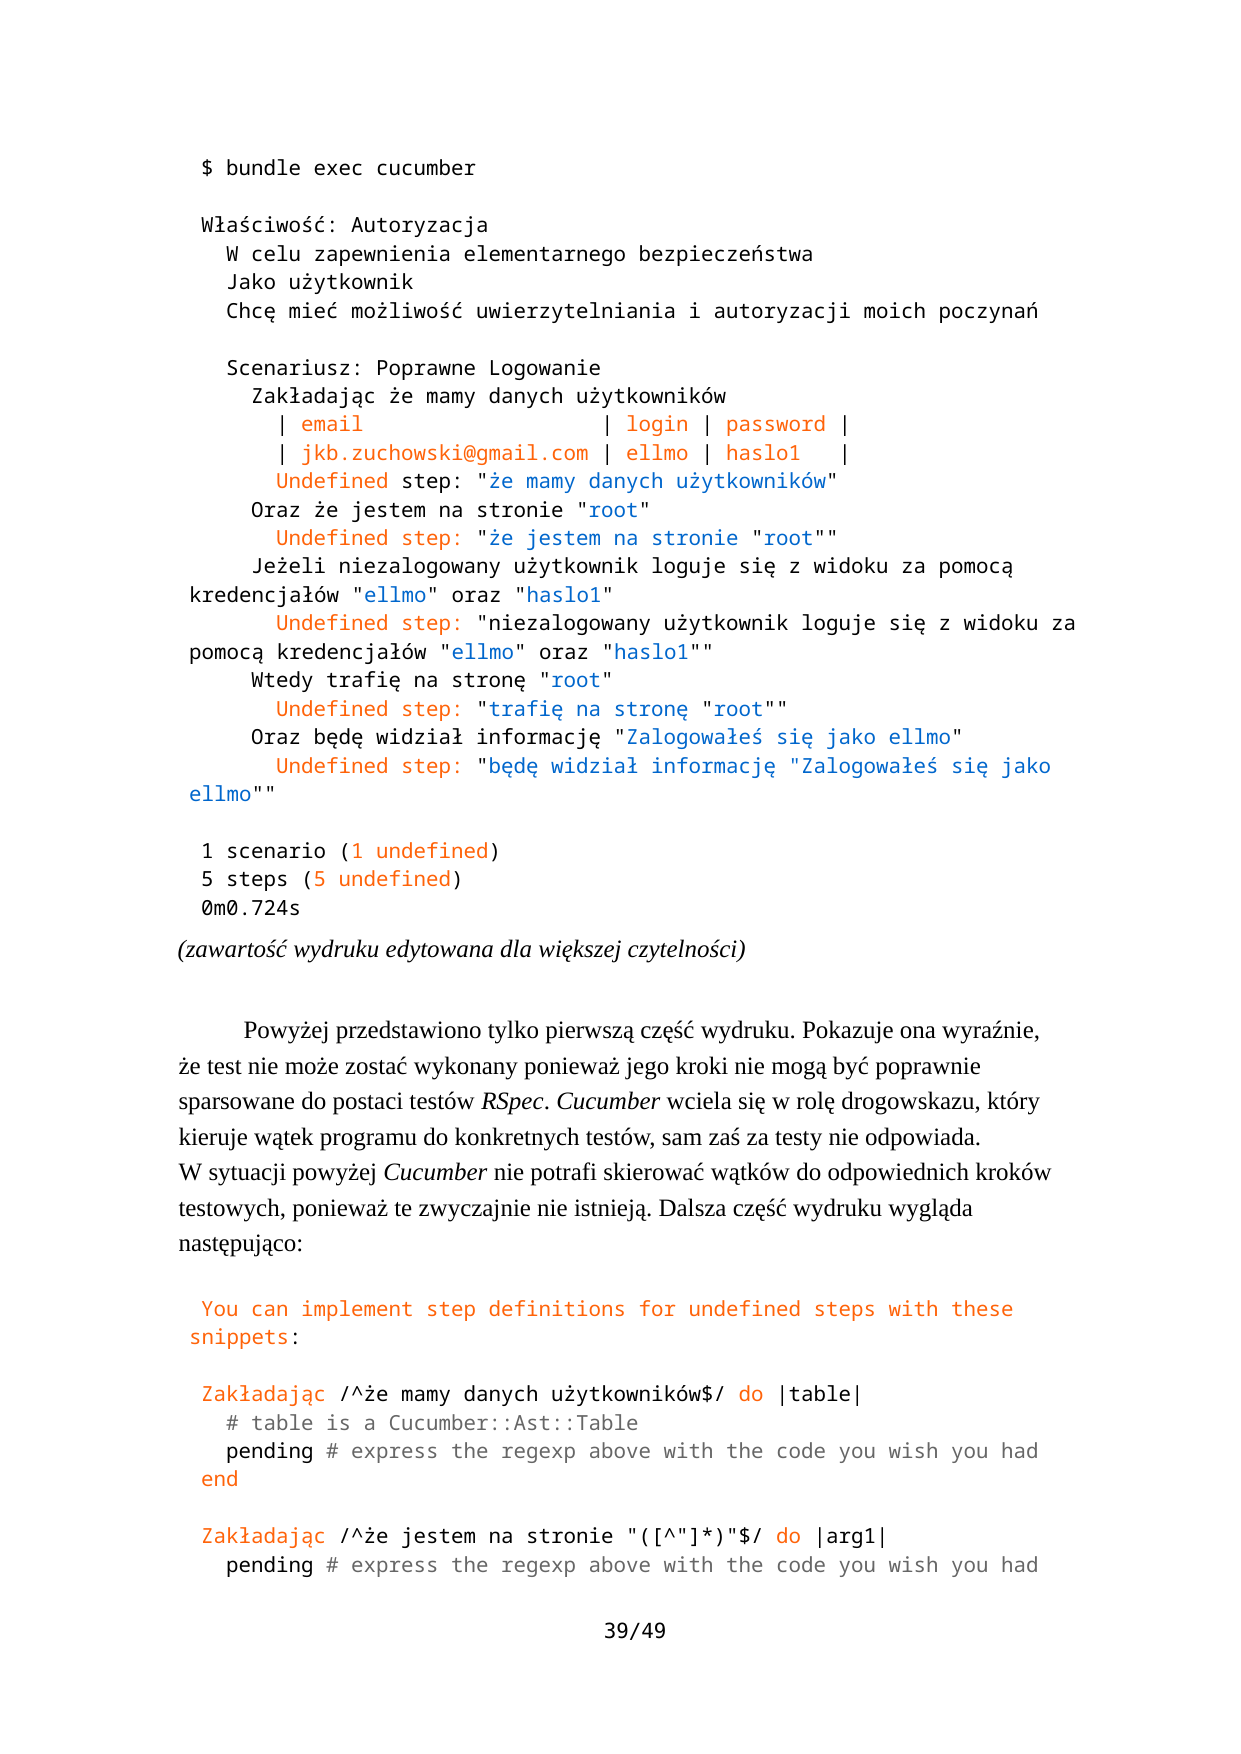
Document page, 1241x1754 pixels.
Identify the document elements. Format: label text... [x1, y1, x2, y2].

table_header $ bundle exec cucumber Właściwość: Autoryzacja W celu zapewnienia elementarnego bezpieczeństwa Jako użytkownik Chcę mieć możliwość uwierzytelniania i autoryzacji moich poczynań Scenariusz: Poprawne Logowanie Zakładając że mamy danych użytkowników | email | login | password | | jkb.zuchowski@gmail.com | ellmo | haslo1 | Undefined step: "że mamy danych użytkowników" Oraz że jestem na stronie "root" Undefined step: "że jestem na stronie "root"" Jeżeli niezalogowany użytkownik loguje się z widoku za pomocą kredencjałów "ellmo" oraz "haslo1" Undefined step: "niezalogowany użytkownik loguje się z widoku za pomocą kredencjałów "ellmo" oraz "haslo1"" Wtedy trafię na stronę "root" Undefined step: "trafię na stronę "root"" Oraz będę widział informację "Zalogowałeś się jako ellmo" Undefined step: "będę widział informację "Zalogowałeś się jako ellmo"" 1 scenario (1 undefined) 5 steps (5 undefined) 0m0.724s [177, 154, 1093, 921]
table_header You can implement step definitions for undefined steps with these snippets: Zakładając /^że mamy danych użytkowników$/ do |table| # table is a Cucumber::Ast::Table pending # express the regexp above with the code you wish you had end Zakładając /^że jestem na stronie "([^"]*)"$/ do |arg1| pending # express the regexp above with the code you wish you had [177, 1294, 1093, 1578]
text Powyżej przedstawiono tylko pierwszą część wydruku. Pokazuje ona wyraźnie, że test nie może zostać wykonany ponieważ jego kroki nie mogą być poprawnie sparsowane do postaci testów RSpec. Cucumber wciela się w rolę drogowskazu, który kieruje wątek programu do konkretnych testów, sam zaś za testy nie odpowiada. W sytuacji powyżej Cucumber nie potrafi skierować wątków do odpowiednich kroków testowych, ponieważ te zwyczajnie nie istnieją. Dalsza część wydruku wygląda następująco: [178, 1011, 1093, 1258]
text (zawartość wydruku edytowana dla większej czytelności) [177, 934, 1093, 963]
